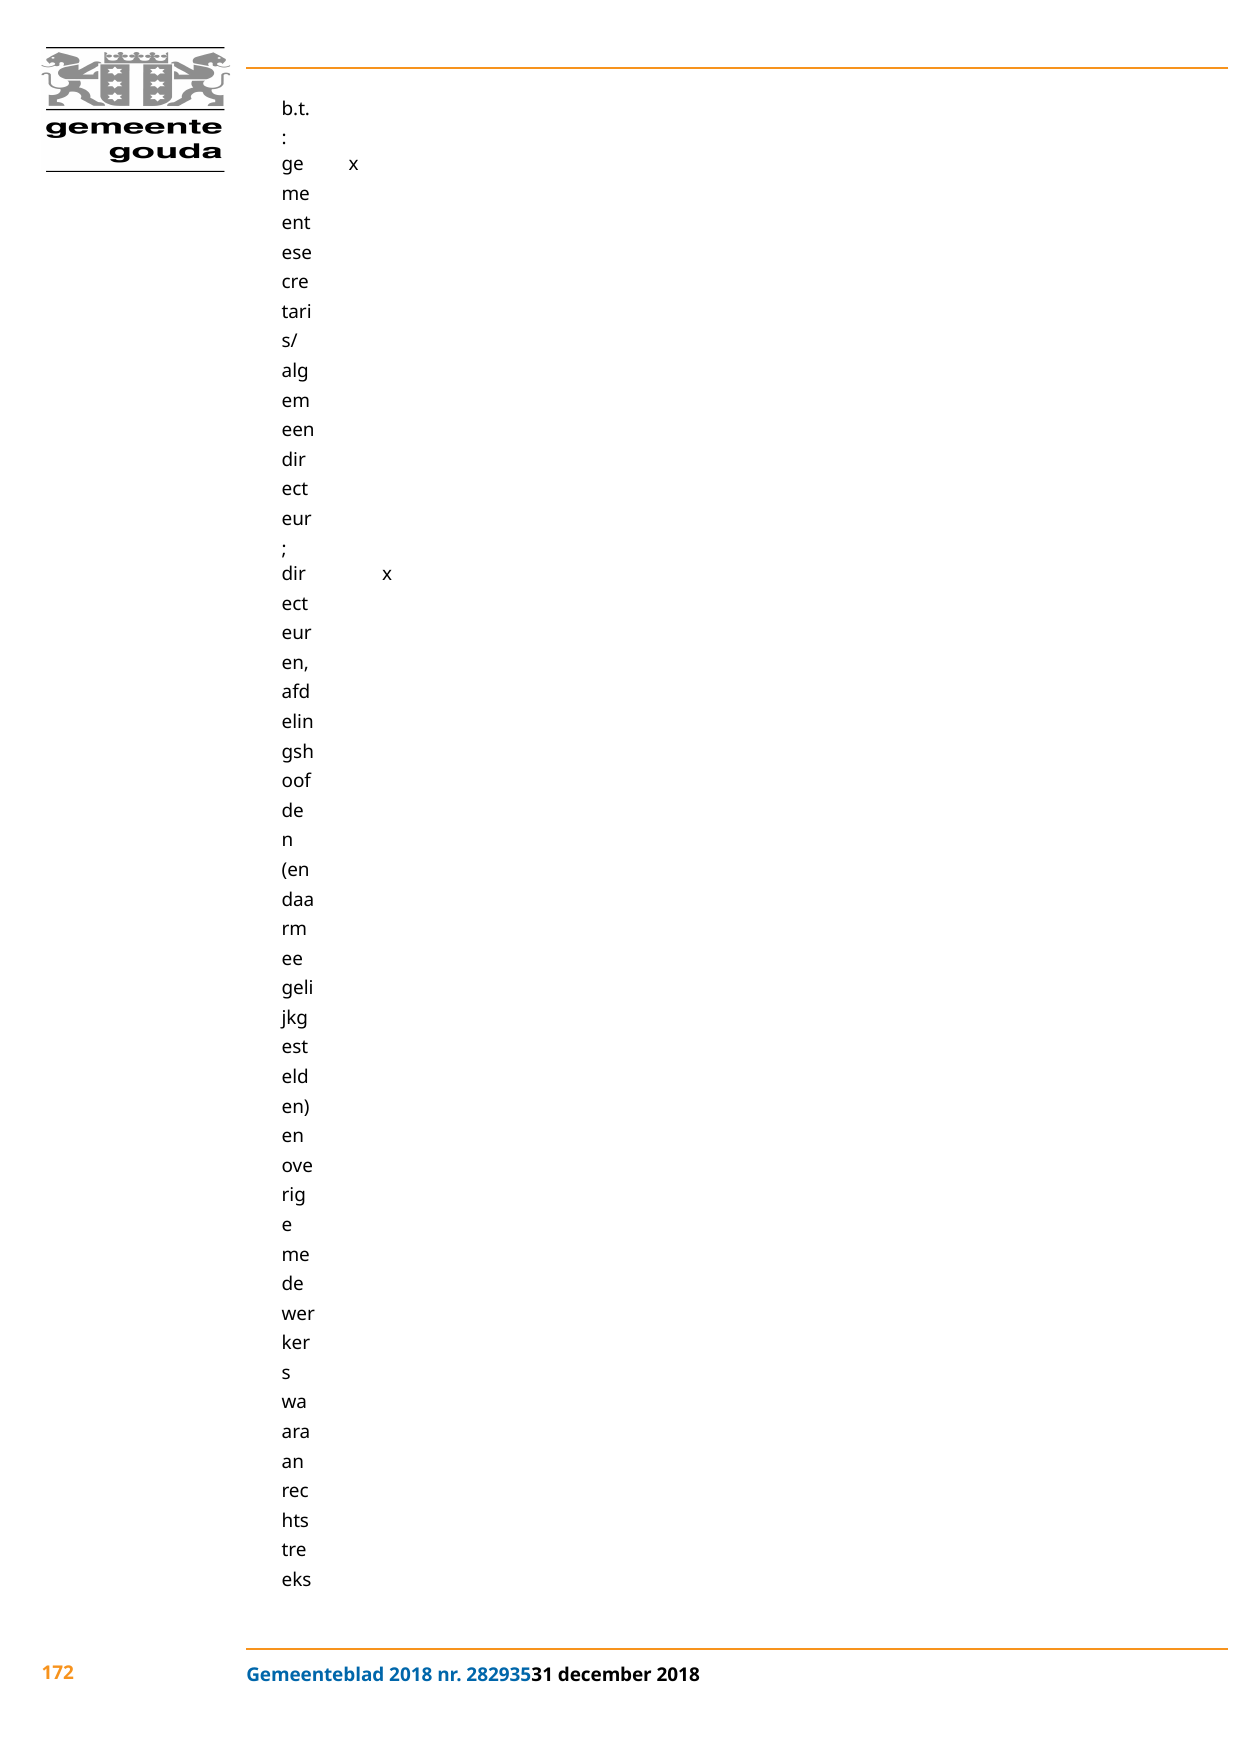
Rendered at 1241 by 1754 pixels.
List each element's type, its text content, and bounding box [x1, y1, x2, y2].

table_cell [449, 95, 482, 150]
table_cell [382, 95, 415, 150]
table_cell [449, 150, 482, 560]
table_cell [516, 560, 549, 1592]
picture [41, 47, 231, 172]
table_cell [482, 150, 516, 560]
table_cell [482, 560, 516, 1592]
table_cell [415, 560, 449, 1592]
table_cell gemeentesecretaris/algemeen directeur; [281, 150, 315, 560]
table_cell [315, 560, 348, 1592]
table_cell [516, 150, 549, 560]
table_cell [348, 560, 382, 1592]
table_cell [516, 95, 549, 150]
table_cell [382, 150, 415, 560]
table_cell [415, 95, 449, 150]
table_cell [315, 150, 348, 560]
table_cell [315, 95, 348, 150]
table_cell [482, 95, 516, 150]
table_cell b.t.: [281, 95, 315, 150]
table_cell [248, 95, 281, 1592]
table_cell [348, 95, 382, 150]
table_cell [449, 560, 482, 1592]
table_cell directeuren, afdelingshoofden (en daarmee gelijkgestelden) en overige medewerkers waaraan rechtstreeks [281, 560, 315, 1592]
table_cell [415, 150, 449, 560]
table_cell x [382, 560, 415, 1592]
table_cell x [348, 150, 382, 560]
